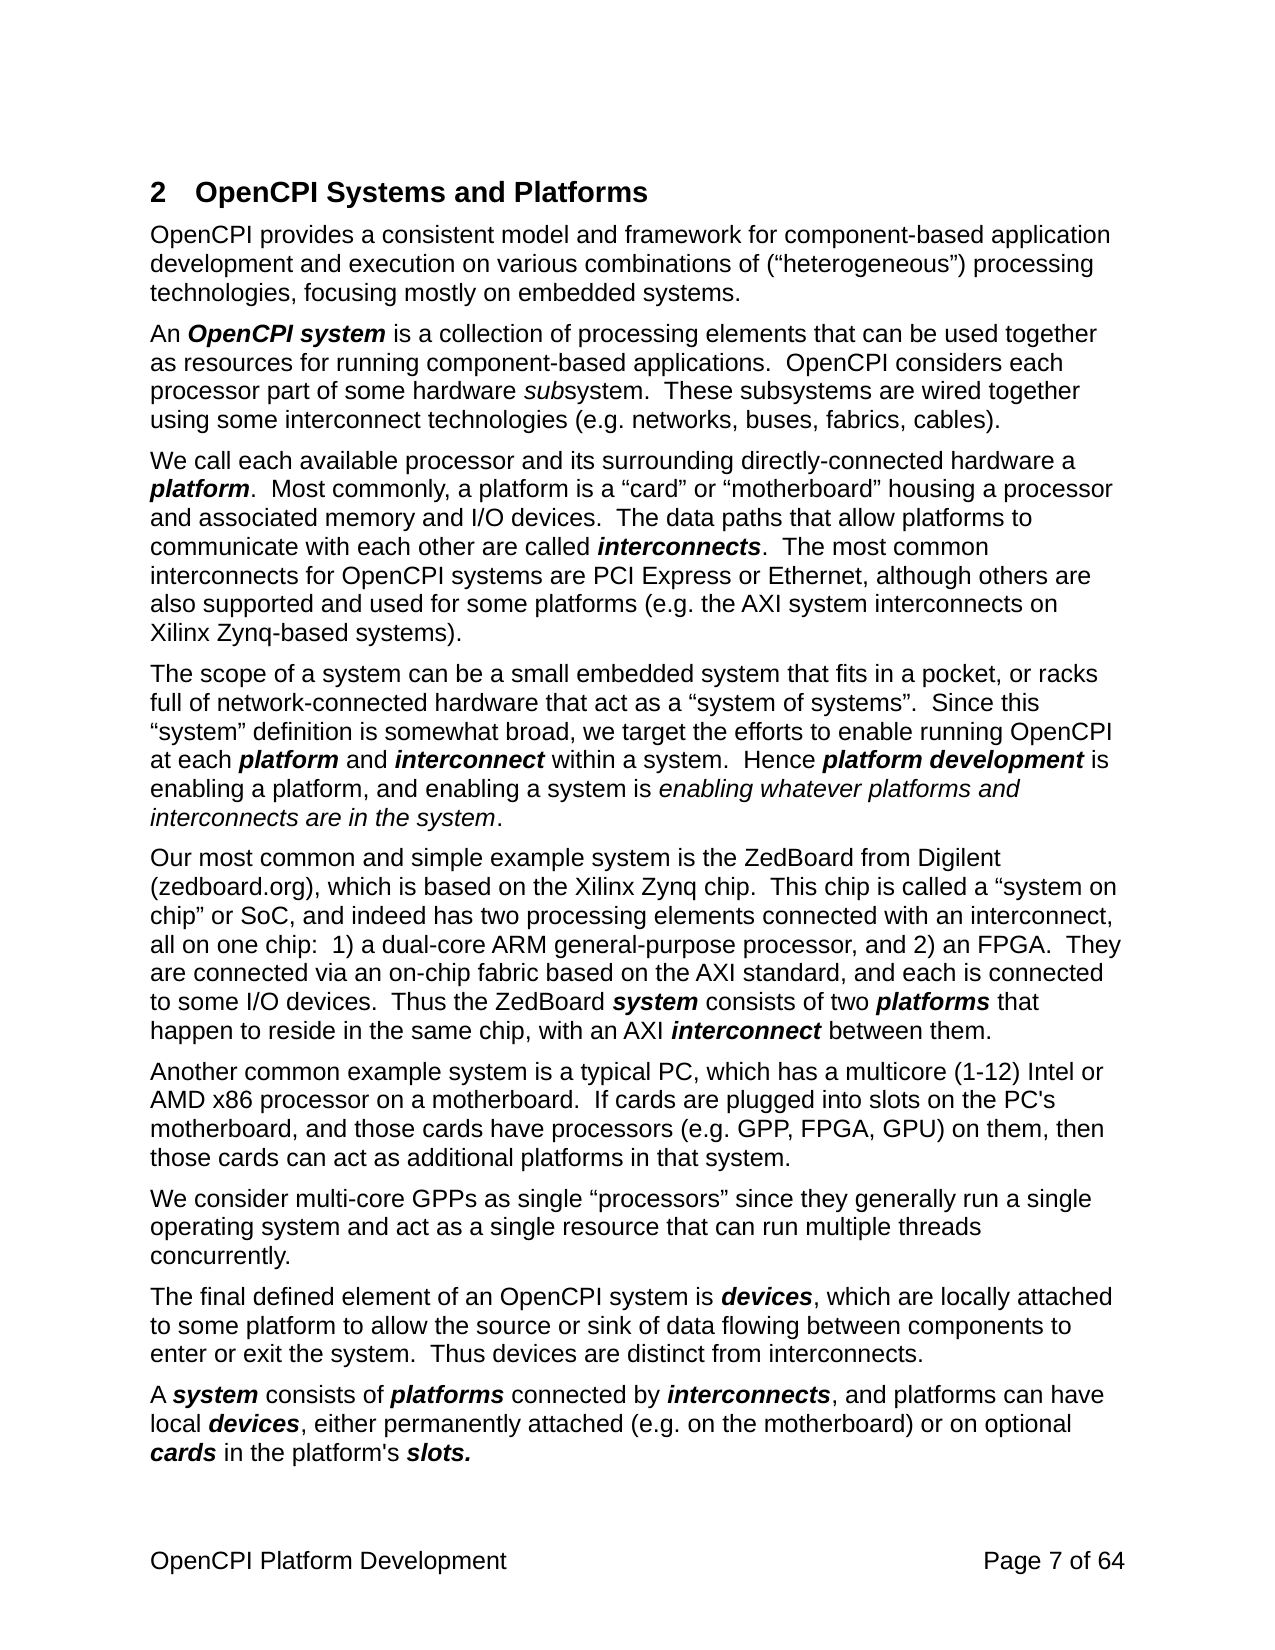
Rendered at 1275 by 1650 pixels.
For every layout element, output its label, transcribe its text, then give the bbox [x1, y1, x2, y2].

text Another common example system is a typical PC, which has a multicore (1-12) Intel or AMD x86 processor on a motherboard. If cards are plugged into slots on the PC's motherboard, and those cards have processors (e.g. GPP, FPGA, GPU) on them, then those cards can act as additional platforms in that system. [150, 1057, 1125, 1172]
text Our most common and simple example system is the ZedBoard from Digilent (zedboard.org), which is based on the Xilinx Zynq chip. This chip is called a “system on chip” or SoC, and indeed has two processing elements connected with an interconnect, all on one chip: 1) a dual-core ARM general-purpose processor, and 2) an FPGA. They are connected via an on-chip fabric based on the AXI standard, and each is connected to some I/O devices. Thus the ZedBoard system consists of two platforms that happen to reside in the same chip, with an AXI interconnect between them. [150, 843, 1125, 1045]
subtitle OpenCPI Systems and Platforms [150, 175, 1125, 208]
text We consider multi-core GPPs as single “processors” since they generally run a single operating system and act as a single resource that can run multiple threads concurrently. [150, 1184, 1125, 1270]
text A system consists of platforms connected by interconnects, and platforms can have local devices, either permanently attached (e.g. on the motherboard) or on optional cards in the platform's slots. [150, 1380, 1125, 1466]
text OpenCPI provides a consistent model and framework for component-based application development and execution on various combinations of (“heterogeneous”) processing technologies, focusing mostly on embedded systems. [150, 221, 1125, 307]
text The final defined element of an OpenCPI system is devices, which are locally attached to some platform to allow the source or sink of data flowing between components to enter or exit the system. Thus devices are distinct from interconnects. [150, 1282, 1125, 1368]
text An OpenCPI system is a collection of processing elements that can be used together as resources for running component-based applications. OpenCPI considers each processor part of some hardware subsystem. These subsystems are wired together using some interconnect technologies (e.g. networks, buses, fabrics, cables). [150, 319, 1125, 434]
text The scope of a system can be a small embedded system that fits in a pocket, or racks full of network-connected hardware that act as a “system of systems”. Since this “system” definition is somewhat broad, we target the efforts to enable running OpenCPI at each platform and interconnect within a system. Hence platform development is enabling a platform, and enabling a system is enabling whatever platforms and interconnects are in the system. [150, 659, 1125, 831]
text We call each available processor and its surrounding directly-connected hardware a platform. Most commonly, a platform is a “card” or “motherboard” housing a processor and associated memory and I/O devices. The data paths that allow platforms to communicate with each other are called interconnects. The most common interconnects for OpenCPI systems are PCI Express or Ethernet, although others are also supported and used for some platforms (e.g. the AXI system interconnects on Xilinx Zynq-based systems). [150, 446, 1125, 647]
